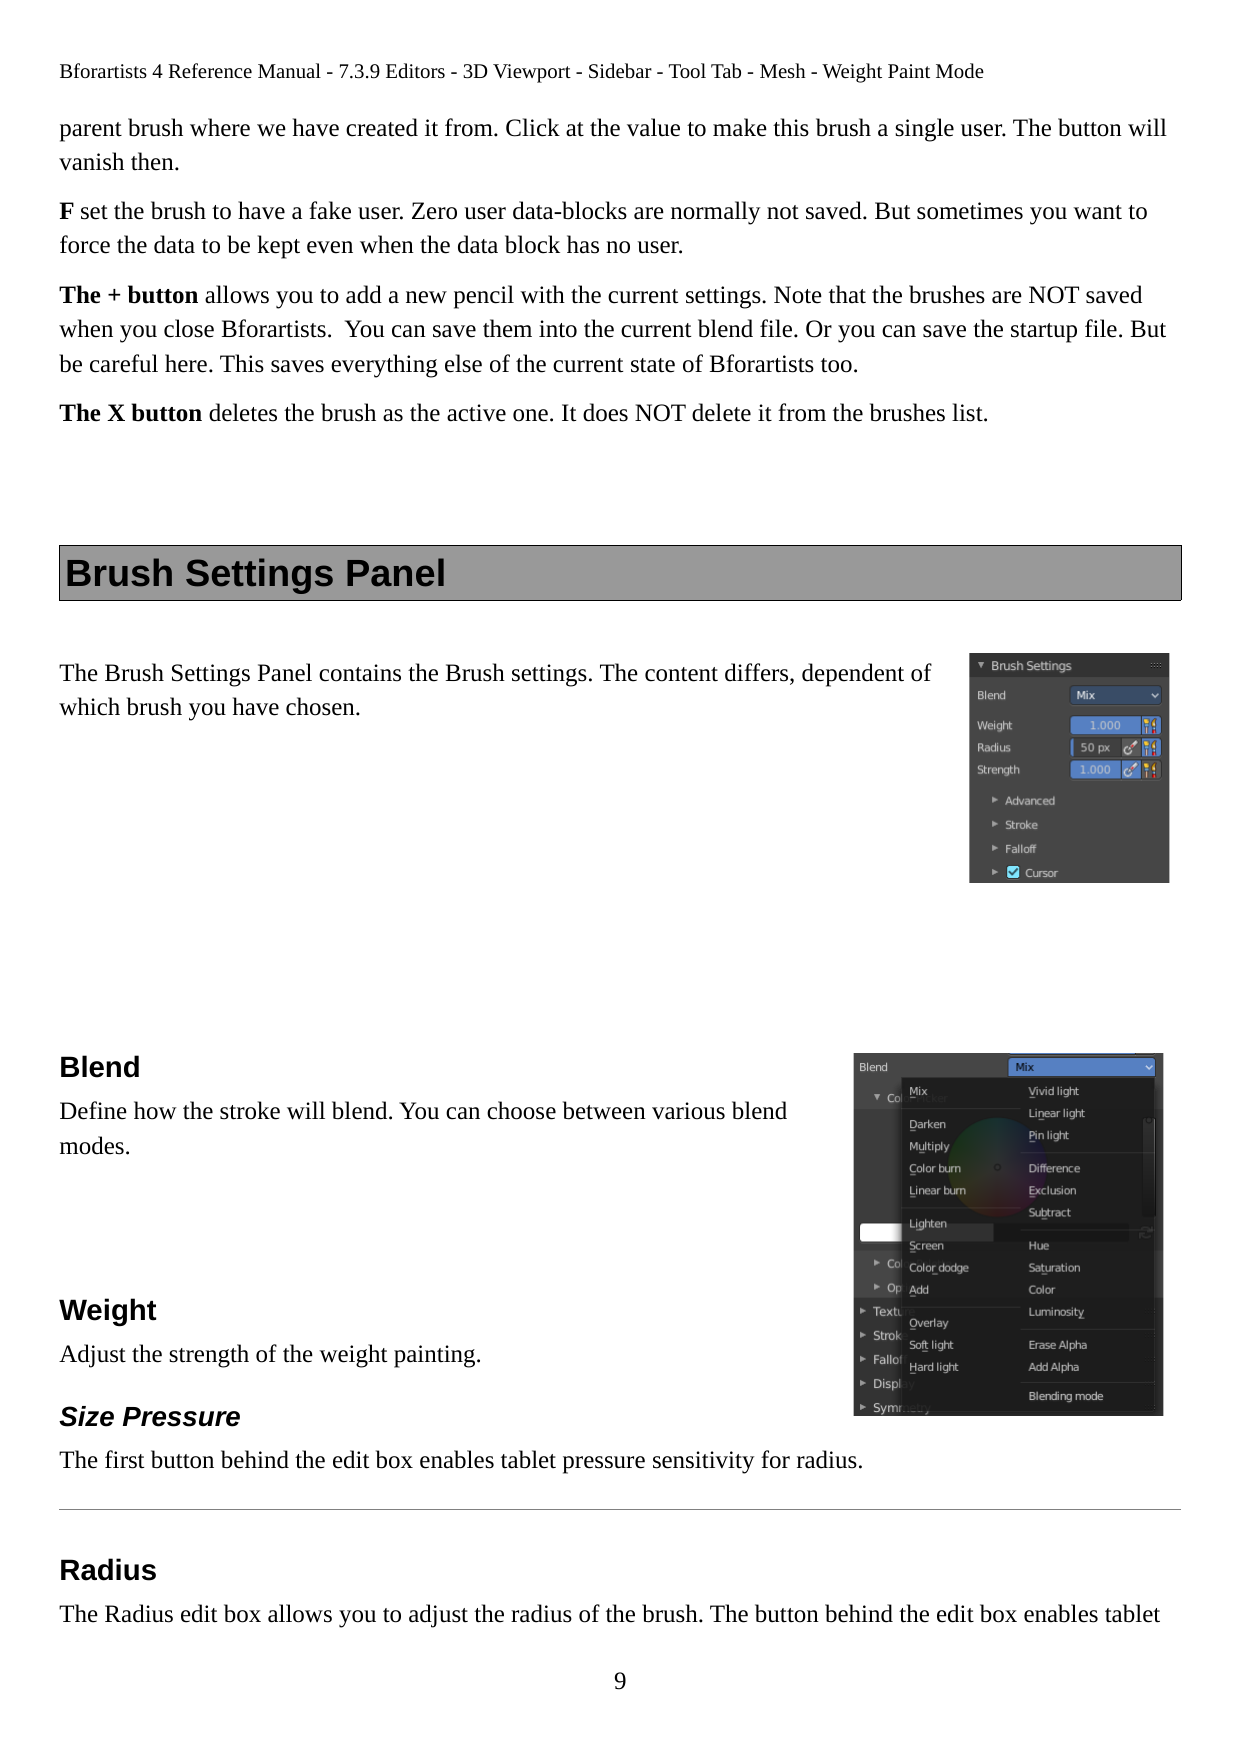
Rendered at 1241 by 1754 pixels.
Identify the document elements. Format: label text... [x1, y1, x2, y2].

subtitle Size Pressure [59, 1401, 1181, 1432]
text The first button behind the edit box enables tablet pressure sensitivity for radius. [59, 1445, 1181, 1474]
text The Brush Settings Panel contains the Brush settings. The content differs, dependent of which brush you have chosen. [59, 658, 969, 721]
text F set the brush to have a fake user. Zero user data-blocks are normally not saved. But sometimes you want to force the data to be kept even when the data block has no user. [59, 196, 1181, 259]
text The X button deletes the brush as the active one. It does NOT delete it from the brushes list. [59, 398, 1181, 426]
text parent brush where we have created it from. Click at the value to make this brush a single user. The button will vanish then. [59, 113, 1181, 176]
picture [969, 653, 1170, 883]
subtitle Blend [59, 1050, 1181, 1084]
subtitle Radius [59, 1553, 1181, 1586]
text The + button allows you to add a new pencil with the current settings. Note that the brushes are NOT saved when you close Bforartists. You can save them into the current blend file. Or you can save the startup file. But be careful here. This saves everything else of the current state of Bforartists too. [59, 280, 1181, 377]
text The Radius edit box allows you to adjust the radius of the brush. The button behind the edit box enables tablet [59, 1599, 1181, 1628]
text Adjust the strength of the weight painting. [59, 1339, 853, 1368]
text Define how the stroke will blend. You can choose between various blend modes. [59, 1096, 853, 1160]
picture [853, 1053, 1164, 1416]
subtitle Weight [59, 1293, 853, 1326]
subtitle [1164, 1293, 1181, 1326]
table_header Brush Settings Panel [60, 546, 1181, 600]
